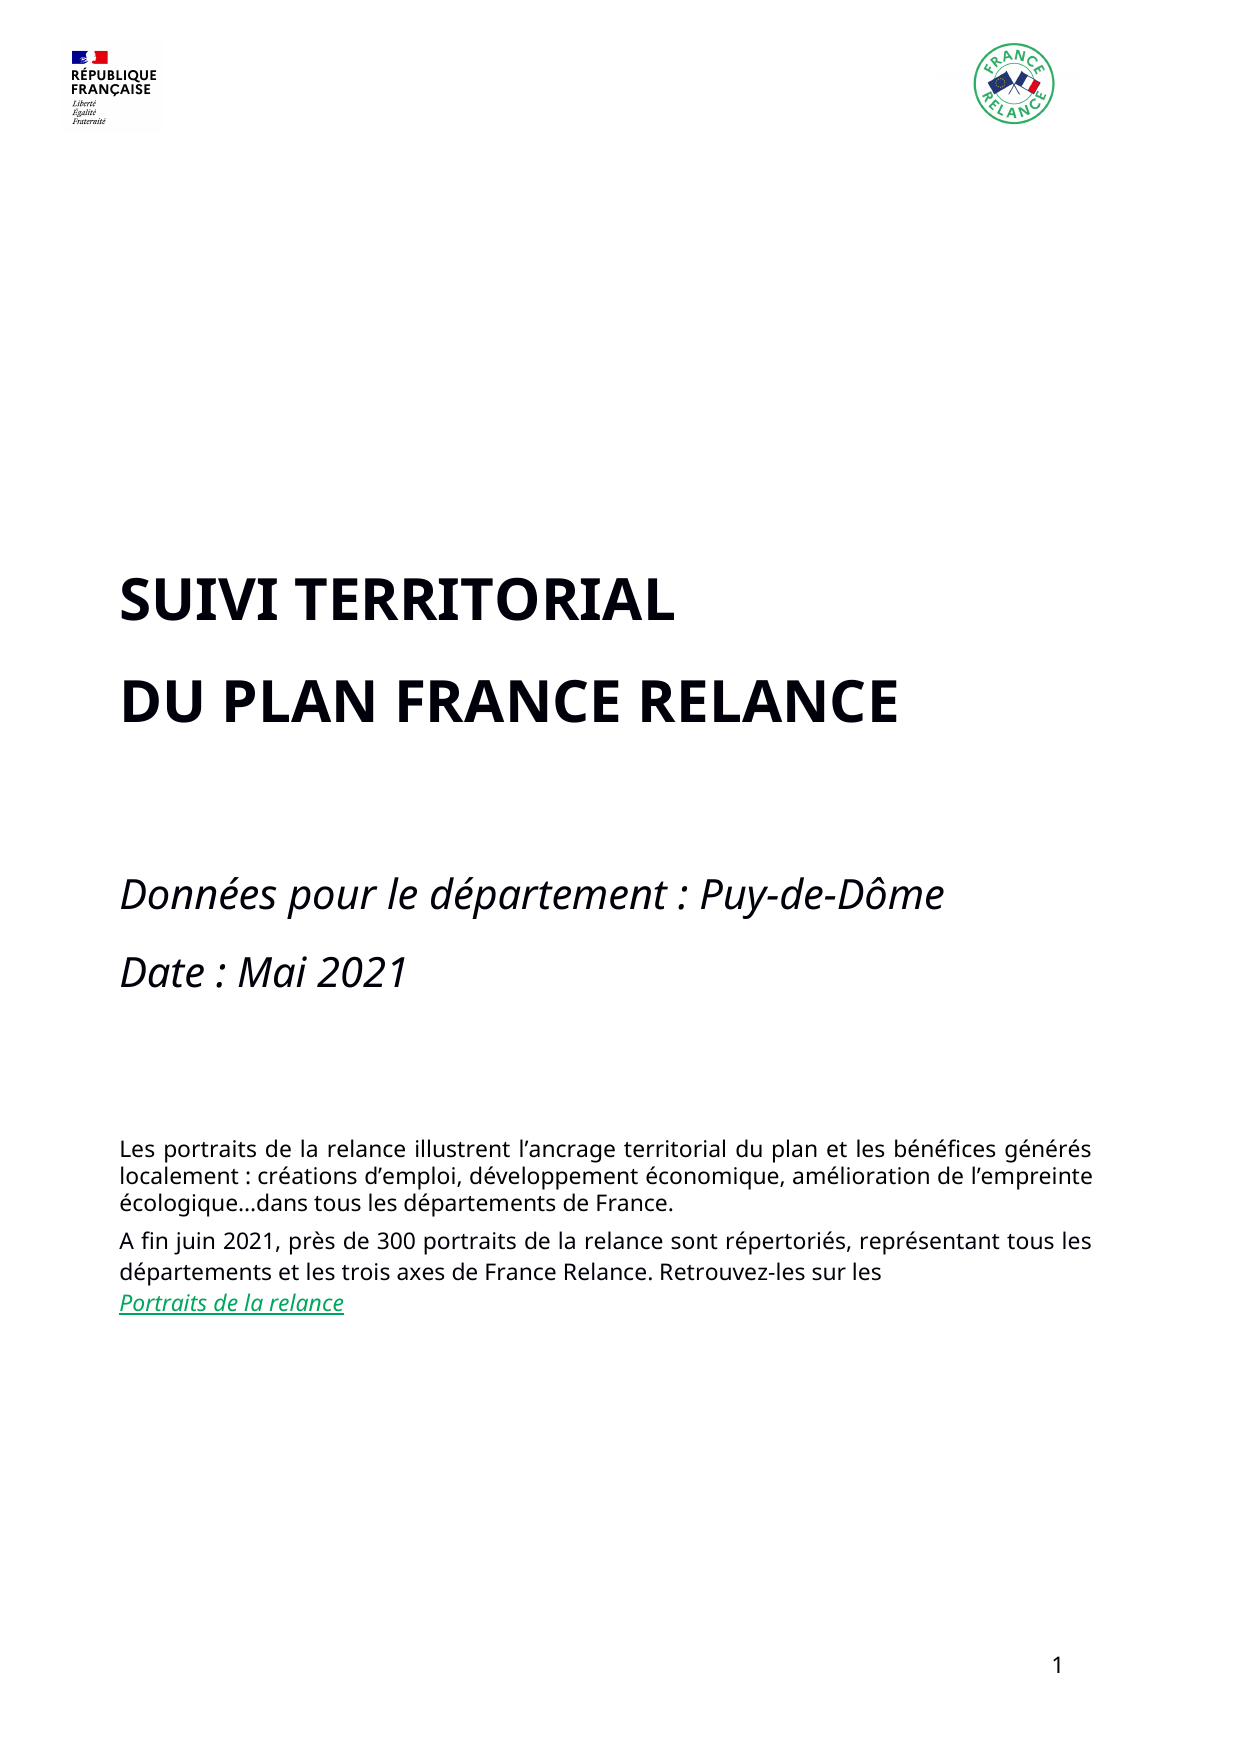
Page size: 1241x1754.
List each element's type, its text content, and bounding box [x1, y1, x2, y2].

text A fin juin 2021, près de 300 portraits de la relance sont répertoriés, représentant tous les départements et les trois axes de France Relance. Retrouvez-les sur les [119, 1225, 1094, 1287]
picture [60, 39, 169, 137]
text DU PLAN FRANCE RELANCE [119, 660, 1094, 739]
text Données pour le département : Puy-de-Dôme [119, 865, 1094, 922]
picture [935, 31, 1093, 126]
text Portraits de la relance [119, 1287, 1094, 1318]
text Date : Mai 2021 [119, 943, 1094, 999]
text SUIVI TERRITORIAL [119, 558, 1094, 637]
text Les portraits de la relance illustrent l’ancrage territorial du plan et les bénéfices générés localement : créations d’emploi, développement économique, amélioration de l’empreinte écologique…dans tous les départements de France. [119, 1135, 1094, 1217]
